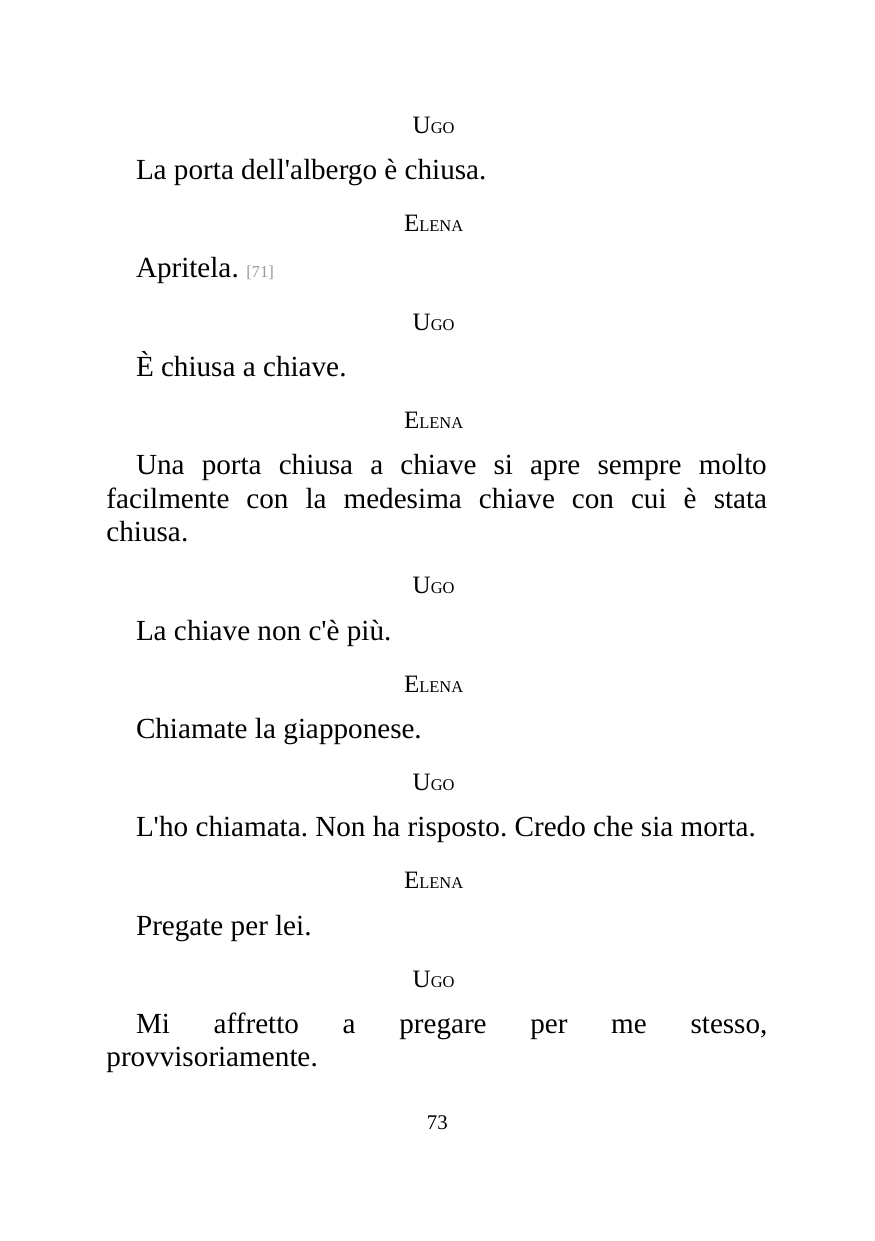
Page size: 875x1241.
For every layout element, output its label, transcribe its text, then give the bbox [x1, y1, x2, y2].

text La porta dell'albergo è chiusa. [106, 152, 768, 186]
text Una porta chiusa a chiave si apre sempre molto facilmente con la medesima chiave con cui è stata chiusa. [106, 447, 768, 548]
text È chiusa a chiave. [106, 349, 768, 382]
text Ugo [106, 960, 768, 993]
text Ugo [106, 106, 768, 140]
text Ugo [106, 763, 768, 797]
text Chiamate la giapponese. [106, 711, 768, 744]
text La chiave non c'è più. [106, 613, 768, 646]
text Apritela. [71] [106, 251, 768, 284]
text Ugo [106, 567, 768, 600]
text Elena [106, 401, 768, 435]
text Elena [106, 665, 768, 698]
text Elena [106, 204, 768, 238]
text L'ho chiamata. Non ha risposto. Credo che sia morta. [106, 809, 768, 843]
text Ugo [106, 303, 768, 336]
text Elena [106, 862, 768, 895]
text Mi affretto a pregare per me stesso, provvisoriamente. [106, 1006, 768, 1073]
text Pregate per lei. [106, 908, 768, 941]
